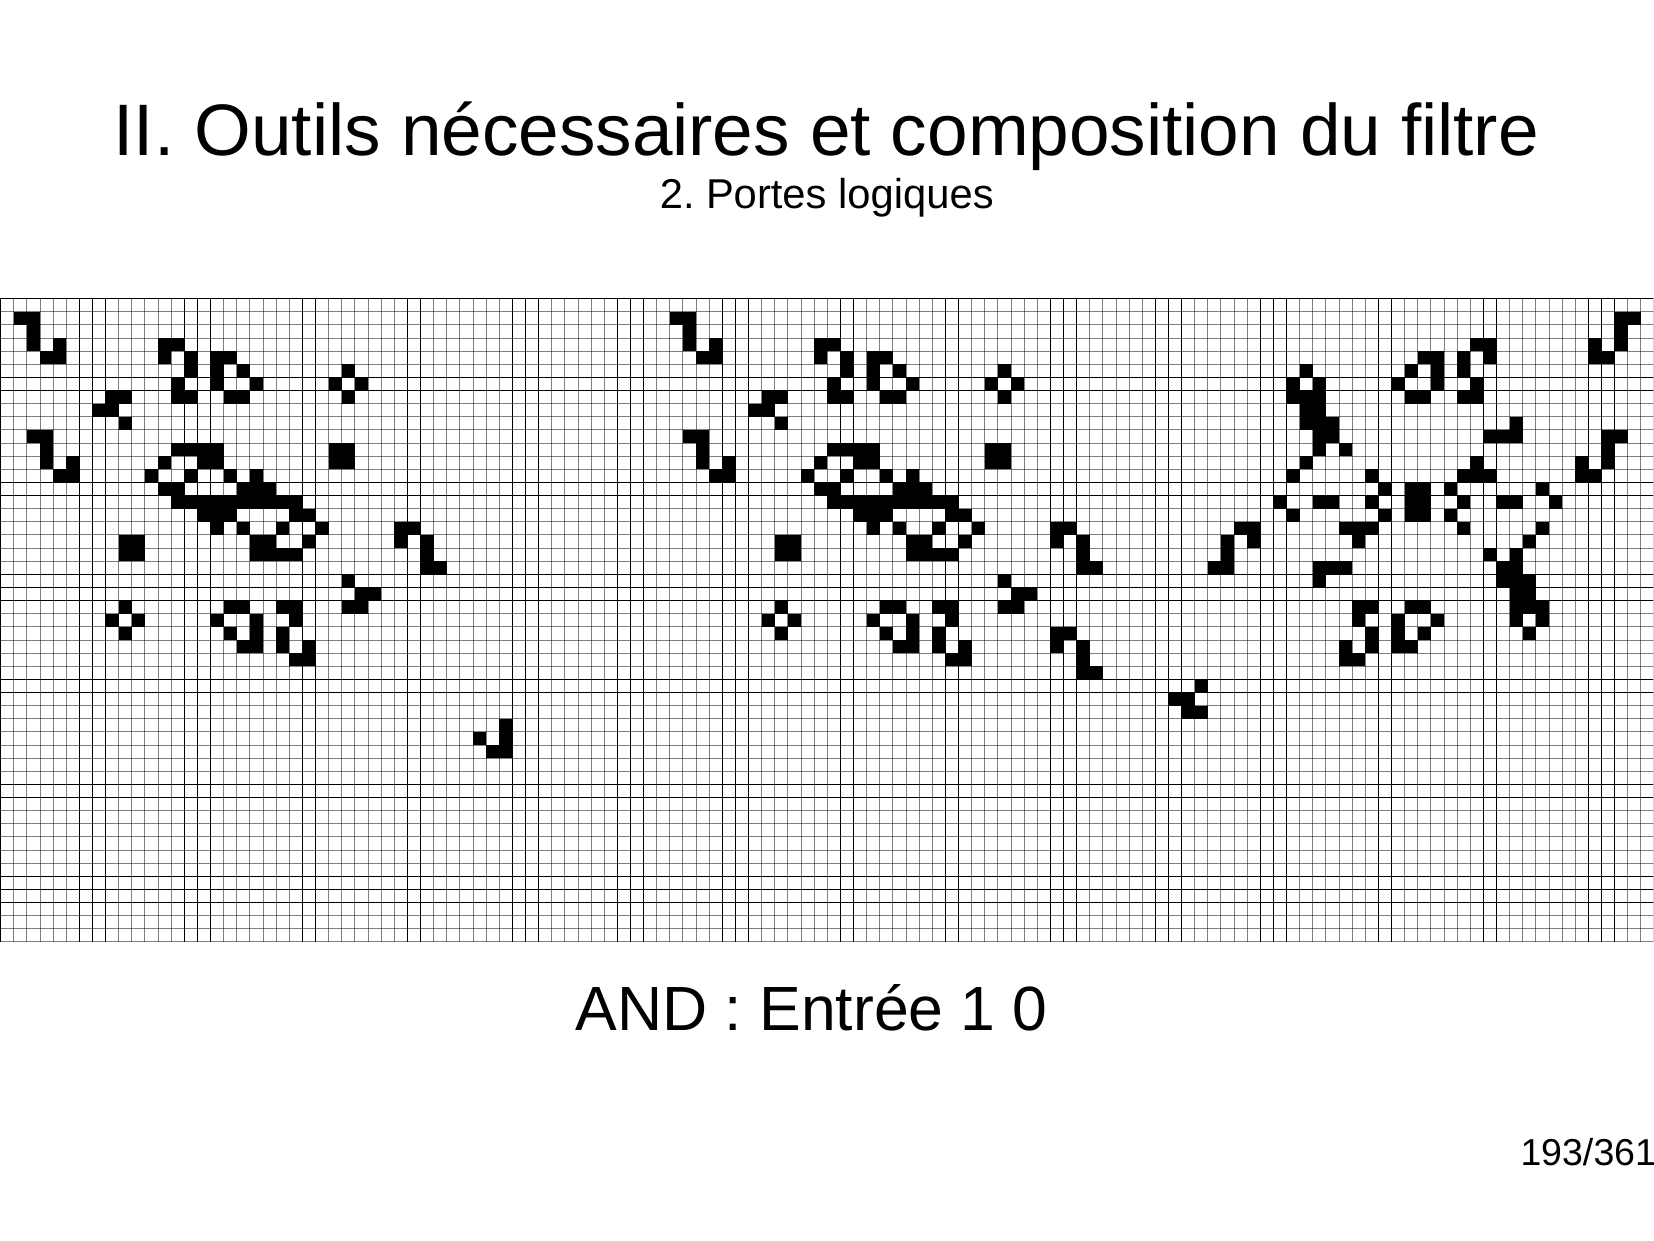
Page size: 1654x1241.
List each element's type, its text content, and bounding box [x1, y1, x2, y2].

picture [0, 298, 1654, 942]
text_box <number>/361 [1505, 1124, 1654, 1182]
text_box AND : Entrée 1 0 [561, 966, 1064, 1052]
title II. Outils nécessaires et composition du filtre 2. Portes logiques [82, 49, 1571, 257]
